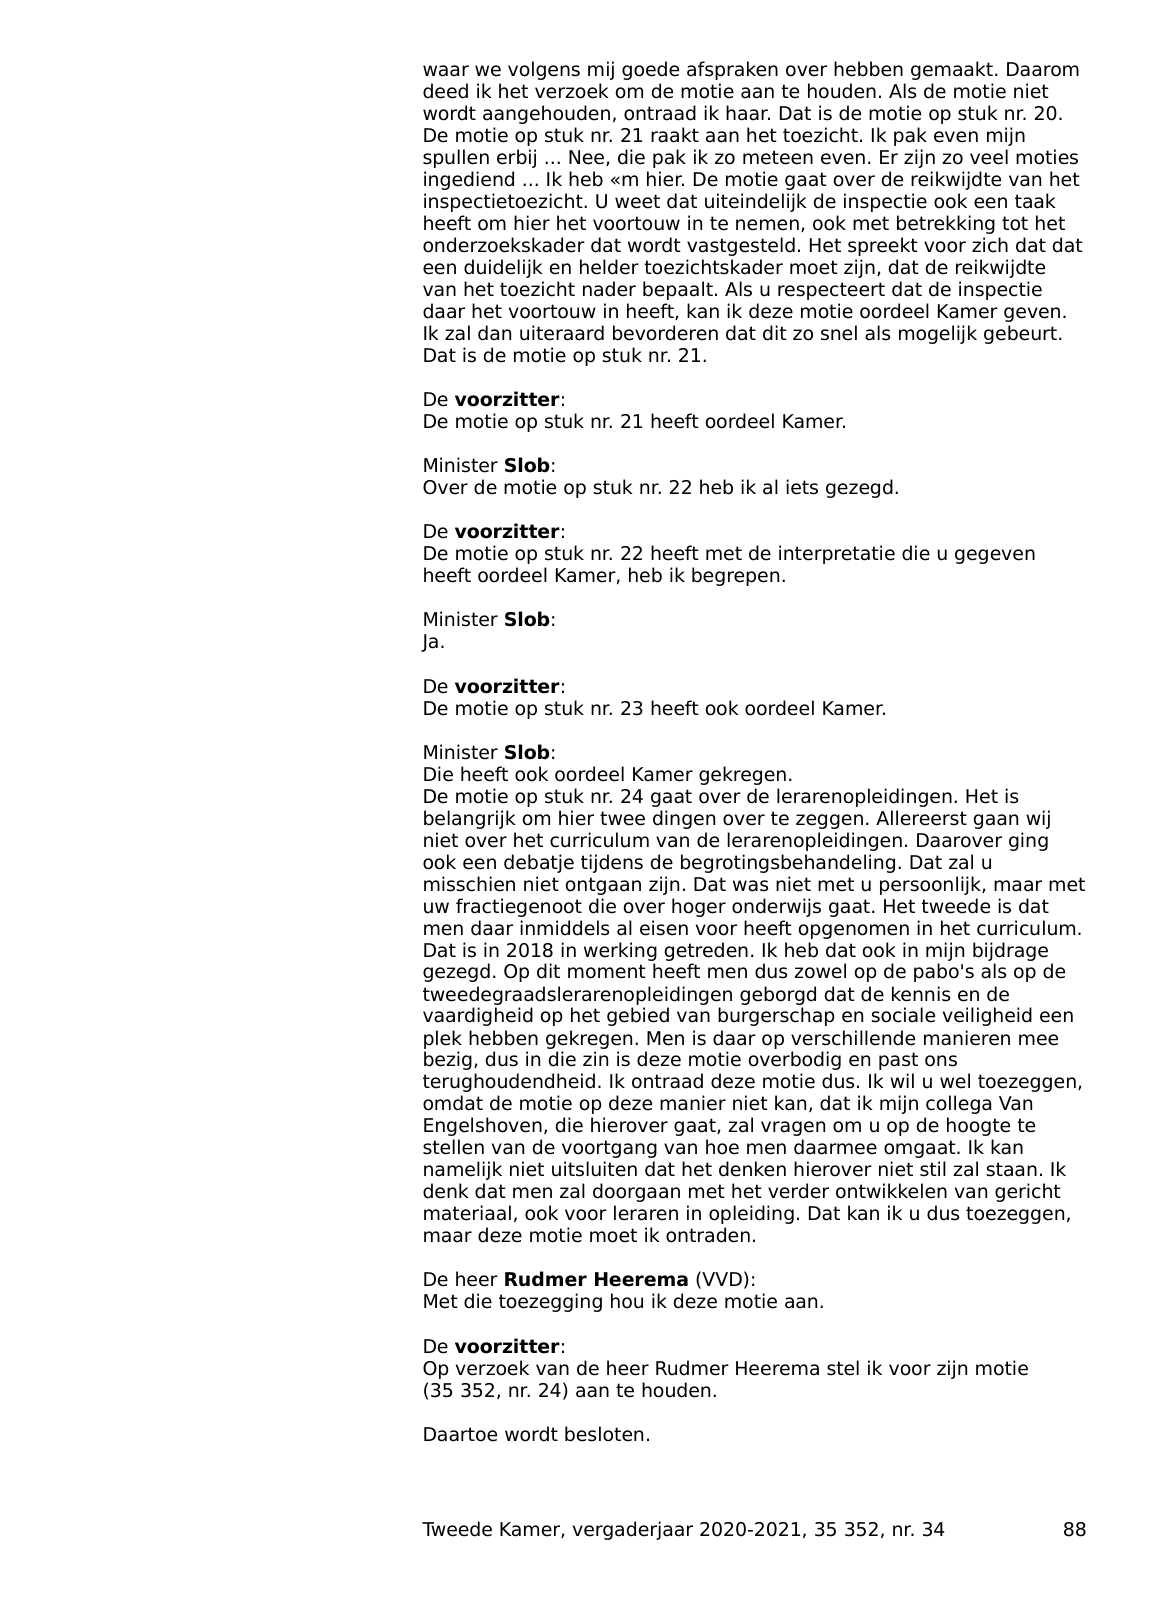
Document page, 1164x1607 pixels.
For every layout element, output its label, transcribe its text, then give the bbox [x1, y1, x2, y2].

text De voorzitter: [422, 389, 1087, 411]
text Die heeft ook oordeel Kamer gekregen. [422, 764, 1087, 786]
text De motie op stuk nr. 23 heeft ook oordeel Kamer. [422, 697, 1087, 719]
text Over de motie op stuk nr. 22 heb ik al iets gezegd. [422, 477, 1087, 499]
text De voorzitter: [422, 521, 1087, 543]
text Ja. [422, 631, 1087, 653]
text De voorzitter: [422, 1336, 1087, 1357]
text De motie op stuk nr. 21 heeft oordeel Kamer. [422, 411, 1087, 433]
text Minister Slob: [422, 609, 1087, 631]
text De motie op stuk nr. 24 gaat over de lerarenopleidingen. Het is belangrijk om hier twee dingen over te zeggen. Allereerst gaan wij niet over het curriculum van de lerarenopleidingen. Daarover ging ook een debatje tijdens de begrotingsbehandeling. Dat zal u misschien niet ontgaan zijn. Dat was niet met u persoonlijk, maar met uw fractiegenoot die over hoger onderwijs gaat. Het tweede is dat men daar inmiddels al eisen voor heeft opgenomen in het curriculum. Dat is in 2018 in werking getreden. Ik heb dat ook in mijn bijdrage gezegd. Op dit moment heeft men dus zowel op de pabo's als op de tweedegraadslerarenopleidingen geborgd dat de kennis en de vaardigheid op het gebied van burgerschap en sociale veiligheid een plek hebben gekregen. Men is daar op verschillende manieren mee bezig, dus in die zin is deze motie overbodig en past ons terughoudendheid. Ik ontraad deze motie dus. Ik wil u wel toezeggen, omdat de motie op deze manier niet kan, dat ik mijn collega Van Engelshoven, die hierover gaat, zal vragen om u op de hoogte te stellen van de voortgang van hoe men daarmee omgaat. Ik kan namelijk niet uitsluiten dat het denken hierover niet stil zal staan. Ik denk dat men zal doorgaan met het verder ontwikkelen van gericht materiaal, ook voor leraren in opleiding. Dat kan ik u dus toezeggen, maar deze motie moet ik ontraden. [422, 786, 1087, 1247]
text Met die toezegging hou ik deze motie aan. [422, 1291, 1087, 1313]
text Daartoe wordt besloten. [422, 1424, 1087, 1446]
text Op verzoek van de heer Rudmer Heerema stel ik voor zijn motie (35 352, nr. 24) aan te houden. [422, 1357, 1087, 1401]
text Minister Slob: [422, 455, 1087, 477]
text De motie op stuk nr. 21 raakt aan het toezicht. Ik pak even mijn spullen erbij ... Nee, die pak ik zo meteen even. Er zijn zo veel moties ingediend ... Ik heb «m hier. De motie gaat over de reikwijdte van het inspectietoezicht. U weet dat uiteindelijk de inspectie ook een taak heeft om hier het voortouw in te nemen, ook met betrekking tot het onderzoekskader dat wordt vastgesteld. Het spreekt voor zich dat dat een duidelijk en helder toezichtskader moet zijn, dat de reikwijdte van het toezicht nader bepaalt. Als u respecteert dat de inspectie daar het voortouw in heeft, kan ik deze motie oordeel Kamer geven. Ik zal dan uiteraard bevorderen dat dit zo snel als mogelijk gebeurt. Dat is de motie op stuk nr. 21. [422, 125, 1087, 367]
text De motie op stuk nr. 22 heeft met de interpretatie die u gegeven heeft oordeel Kamer, heb ik begrepen. [422, 543, 1087, 587]
text De heer Rudmer Heerema (VVD): [422, 1269, 1087, 1291]
text Minister Slob: [422, 742, 1087, 764]
text De voorzitter: [422, 676, 1087, 697]
text waar we volgens mij goede afspraken over hebben gemaakt. Daarom deed ik het verzoek om de motie aan te houden. Als de motie niet wordt aangehouden, ontraad ik haar. Dat is de motie op stuk nr. 20. [422, 59, 1087, 125]
